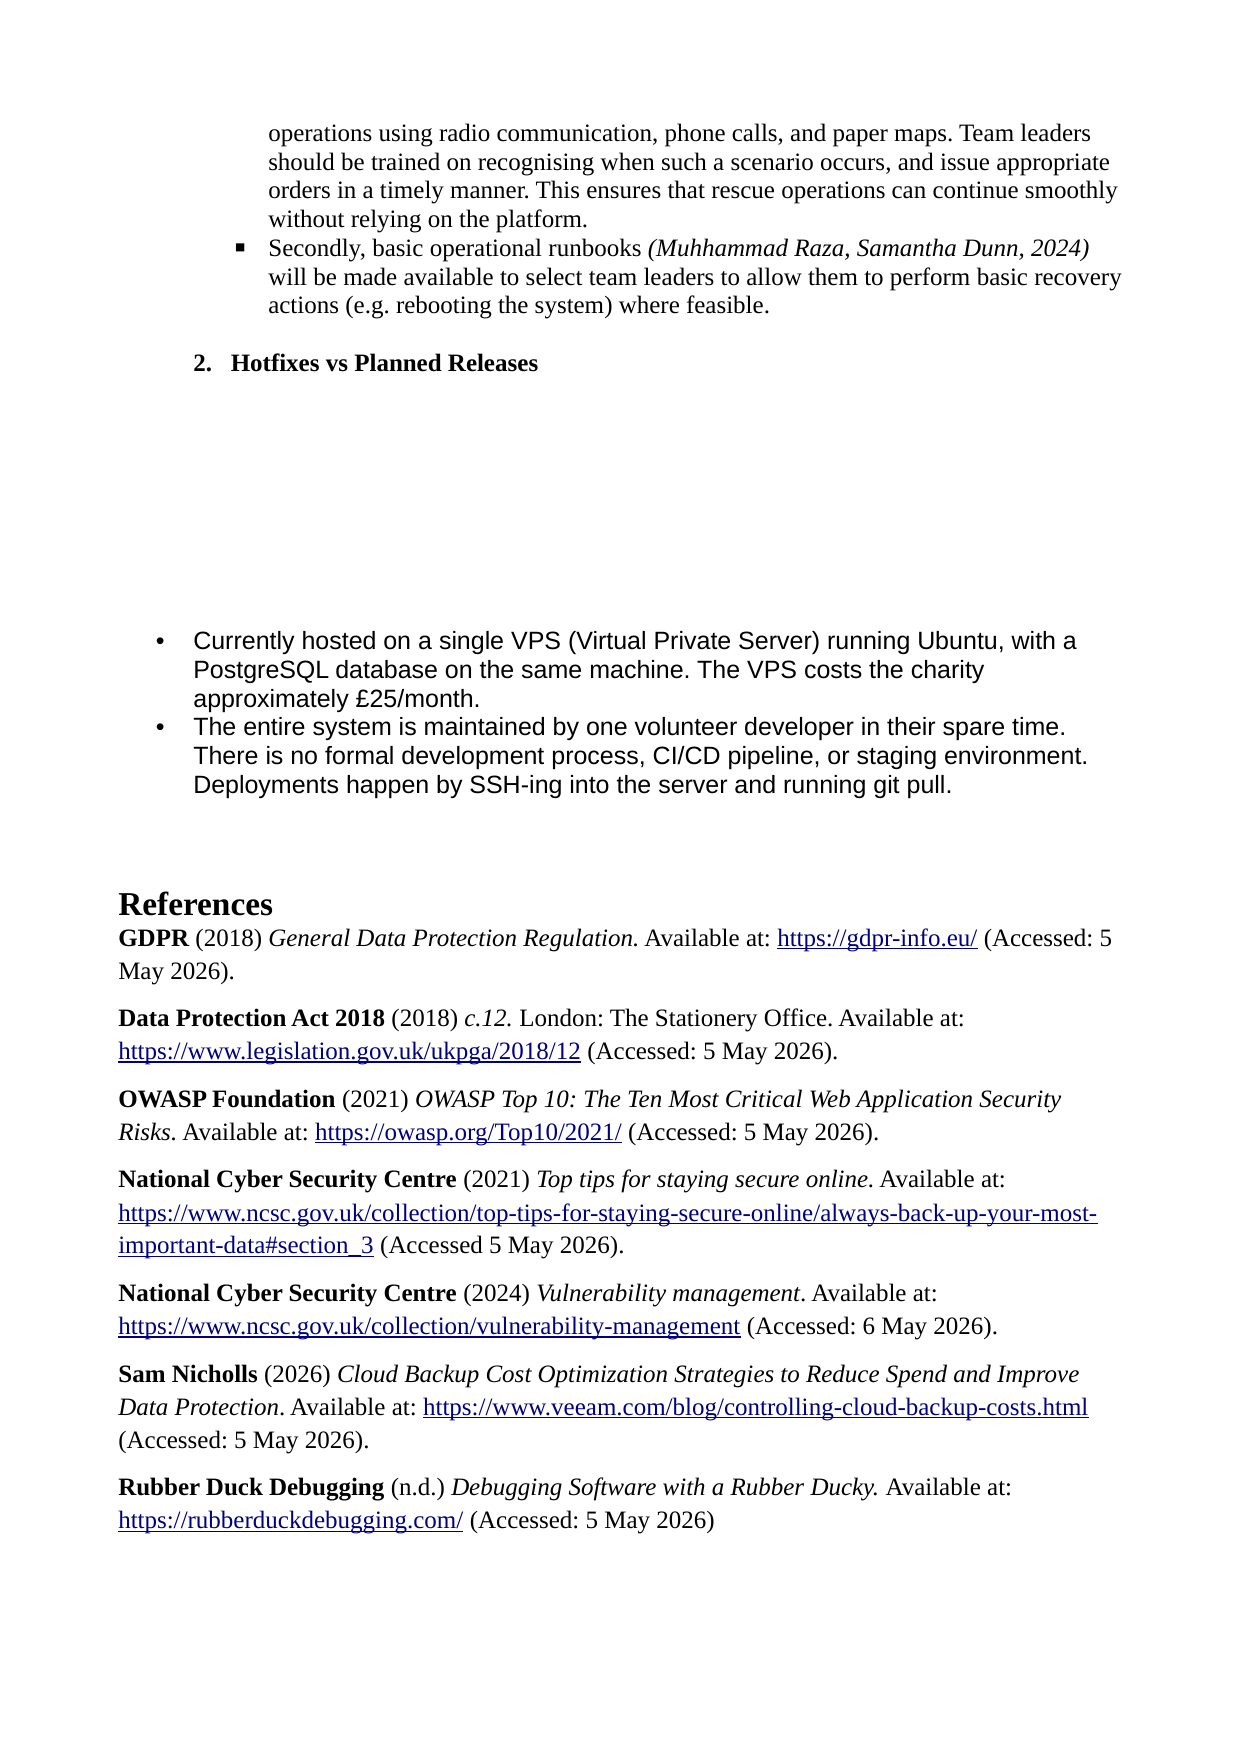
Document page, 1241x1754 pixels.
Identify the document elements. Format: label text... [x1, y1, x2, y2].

list Secondly, basic operational runbooks (Muhhammad Raza, Samantha Dunn, 2024) will be made available to select team leaders to allow them to perform basic recovery actions (e.g. rebooting the system) where feasible. [231, 233, 1122, 319]
list The entire system is maintained by one volunteer developer in their spare time. There is no formal development process, CI/CD pipeline, or staging environment. Deployments happen by SSH-ing into the server and running git pull. [156, 712, 1122, 798]
text References [118, 884, 1122, 923]
list Currently hosted on a single VPS (Virtual Private Server) running Ubuntu, with a PostgreSQL database on the same machine. The VPS costs the charity approximately £25/month. [156, 626, 1122, 712]
text GDPR (2018) General Data Protection Regulation. Available at: https://gdpr-info.eu/ (Accessed: 5 May 2026). [118, 923, 1122, 984]
list operations using radio communication, phone calls, and paper maps. Team leaders should be trained on recognising when such a scenario occurs, and issue appropriate orders in a timely manner. This ensures that rescue operations can continue smoothly without relying on the platform. [231, 118, 1122, 233]
text National Cyber Security Centre (2021) Top tips for staying secure online. Available at: https://www.ncsc.gov.uk/collection/top-tips-for-staying-secure-online/always-back-up-your-most-important-data#section_3 (Accessed 5 May 2026). [118, 1164, 1122, 1259]
text Sam Nicholls (2026) Cloud Backup Cost Optimization Strategies to Reduce Spend and Improve Data Protection. Available at: https://www.veeam.com/blog/controlling-cloud-backup-costs.html (Accessed: 5 May 2026). [118, 1359, 1122, 1454]
list Hotfixes vs Planned Releases [193, 348, 1122, 377]
text Data Protection Act 2018 (2018) c.12. London: The Stationery Office. Available at: https://www.legislation.gov.uk/ukpga/2018/12 (Accessed: 5 May 2026). [118, 1003, 1122, 1065]
text OWASP Foundation (2021) OWASP Top 10: The Ten Most Critical Web Application Security Risks. Available at: https://owasp.org/Top10/2021/ (Accessed: 5 May 2026). [118, 1084, 1122, 1146]
text National Cyber Security Centre (2024) Vulnerability management. Available at: https://www.ncsc.gov.uk/collection/vulnerability-management (Accessed: 6 May 2026). [118, 1278, 1122, 1340]
text Rubber Duck Debugging (n.d.) Debugging Software with a Rubber Ducky. Available at: https://rubberduckdebugging.com/ (Accessed: 5 May 2026) [118, 1472, 1122, 1534]
